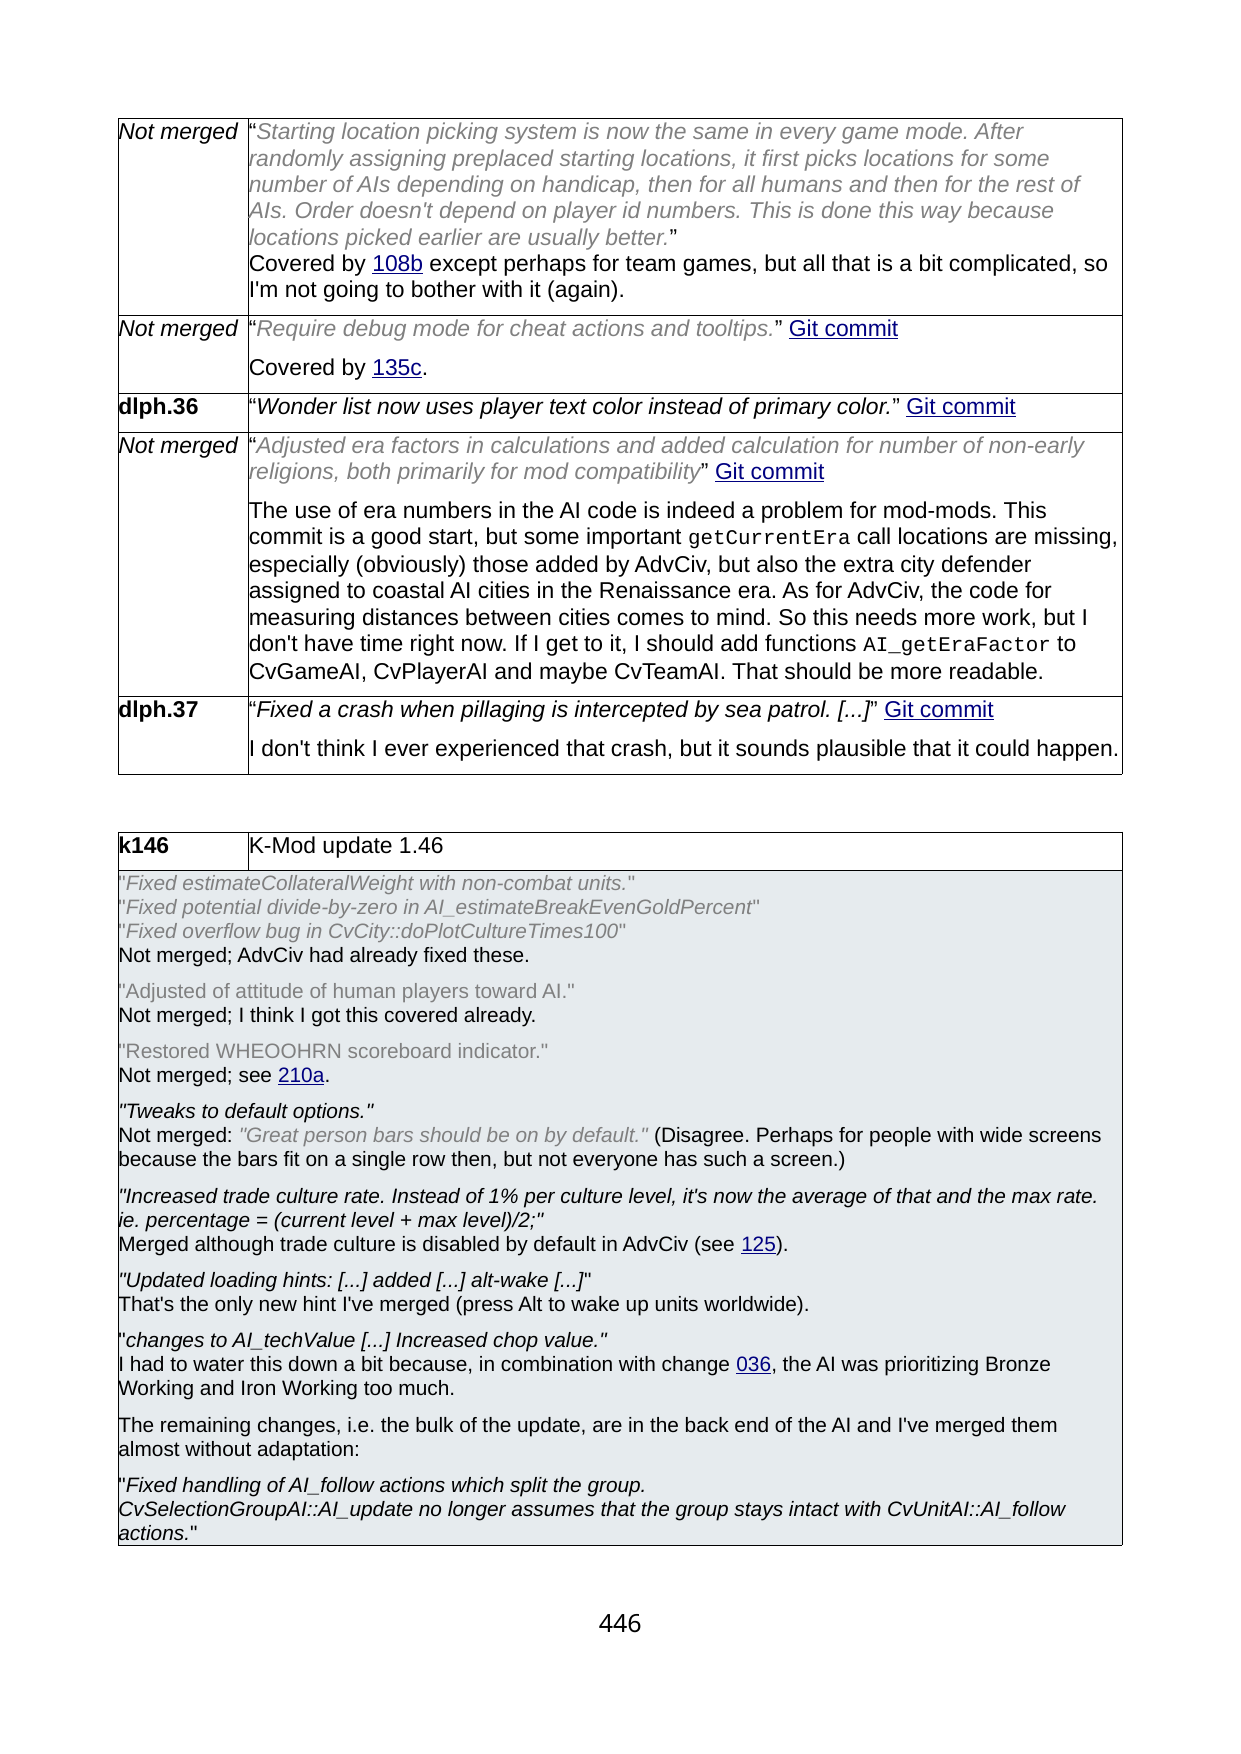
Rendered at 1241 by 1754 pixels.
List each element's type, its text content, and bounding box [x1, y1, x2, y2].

table_cell dlph.36 [119, 394, 248, 432]
table_cell “Fixed a crash when pillaging is intercepted by sea patrol. [...]” Git commit I don't think I ever experienced that crash, but it sounds plausible that it could happen. [249, 697, 1122, 774]
table_header k146 [119, 833, 248, 870]
table_cell “Adjusted era factors in calculations and added calculation for number of non-early religions, both primarily for mod compatibility” Git commit The use of era numbers in the AI code is indeed a problem for mod-mods. This commit is a good start, but some important getCurrentEra call locations are missing, especially (obviously) those added by AdvCiv, but also the extra city defender assigned to coastal AI cities in the Renaissance era. As for AdvCiv, the code for measuring distances between cities comes to mind. So this needs more work, but I don't have time right now. If I get to it, I should add functions AI_getEraFactor to CvGameAI, CvPlayerAI and maybe CvTeamAI. That should be more readable. [249, 433, 1122, 696]
table_cell “Wonder list now uses player text color instead of primary color.” Git commit [249, 394, 1122, 432]
table_cell Not merged [119, 433, 248, 696]
table_cell Not merged [119, 119, 248, 315]
table_cell "Fixed estimateCollateralWeight with non-combat units." "Fixed potential divide-by-zero in AI_estimateBreakEvenGoldPercent" "Fixed overflow bug in CvCity::doPlotCultureTimes100" Not merged; AdvCiv had already fixed these. "Adjusted of attitude of human players toward AI." Not merged; I think I got this covered already. "Restored WHEOOHRN scoreboard indicator." Not merged; see 210a. "Tweaks to default options." Not merged: "Great person bars should be on by default." (Disagree. Perhaps for people with wide screens because the bars fit on a single row then, but not everyone has such a screen.) "Increased trade culture rate. Instead of 1% per culture level, it's now the average of that and the max rate. ie. percentage = (current level + max level)/2;" Merged although trade culture is disabled by default in AdvCiv (see 125). "Updated loading hints: [...] added [...] alt-wake [...]" That's the only new hint I've merged (press Alt to wake up units worldwide). "changes to AI_techValue [...] Increased chop value." I had to water this down a bit because, in combination with change 036, the AI was prioritizing Bronze Working and Iron Working too much. The remaining changes, i.e. the bulk of the update, are in the back end of the AI and I've merged them almost without adaptation: "Fixed handling of AI_follow actions which split the group. CvSelectionGroupAI::AI_update no longer assumes that the group stays intact with CvUnitAI::AI_follow actions." [119, 871, 1122, 1545]
table_cell dlph.37 [119, 697, 248, 774]
table_cell “Require debug mode for cheat actions and tooltips.” Git commit Covered by 135c. [249, 316, 1122, 393]
table_cell “Starting location picking system is now the same in every game mode. After randomly assigning preplaced starting locations, it first picks locations for some number of AIs depending on handicap, then for all humans and then for the rest of AIs. Order doesn't depend on player id numbers. This is done this way because locations picked earlier are usually better.” Covered by 108b except perhaps for team games, but all that is a bit complicated, so I'm not going to bother with it (again). [249, 119, 1122, 315]
table_header K-Mod update 1.46 [249, 833, 1122, 870]
table_cell Not merged [119, 316, 248, 393]
